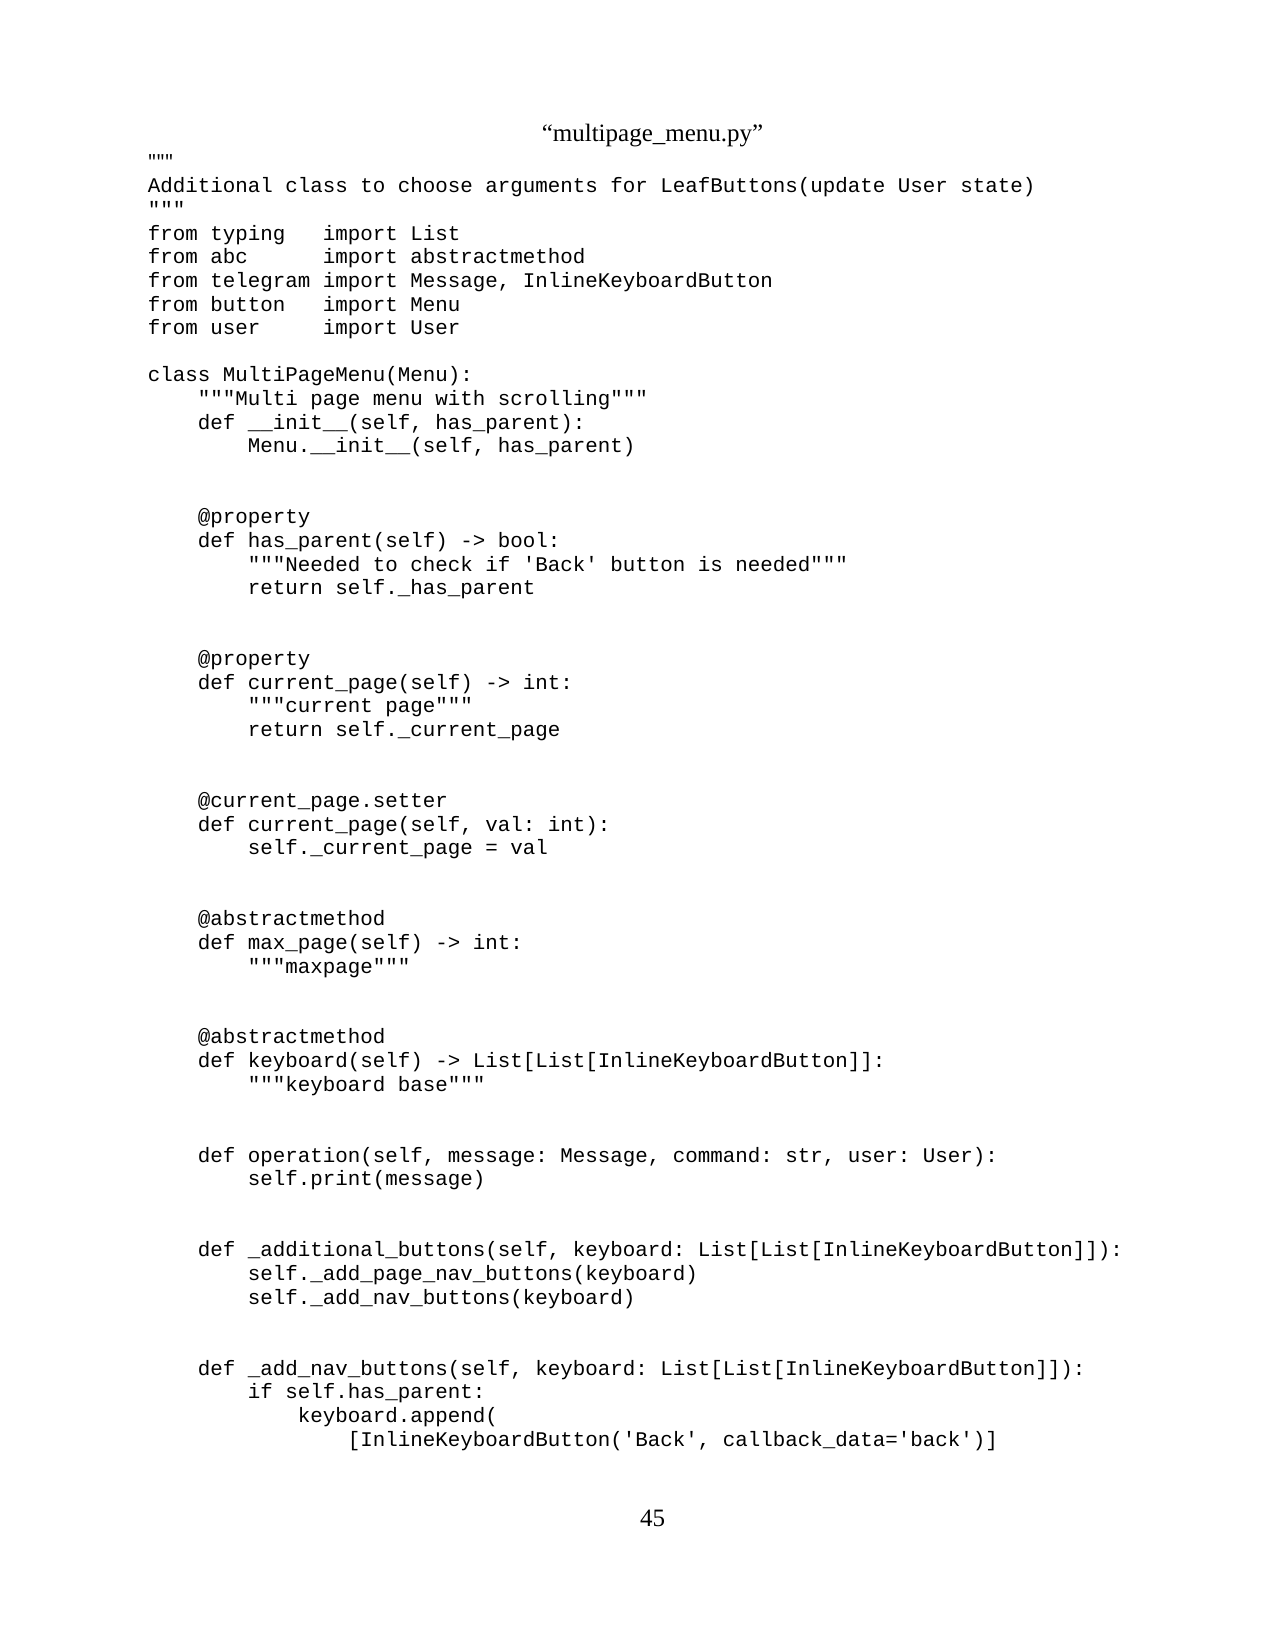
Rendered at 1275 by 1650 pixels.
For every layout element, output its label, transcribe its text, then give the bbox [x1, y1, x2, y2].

text def _additional_buttons(self, keyboard: List[List[InlineKeyboardButton]]): [118, 1239, 1157, 1263]
text from user import User [118, 317, 1157, 341]
text from button import Menu [118, 293, 1157, 317]
text def keyboard(self) -> List[List[InlineKeyboardButton]]: [118, 1050, 1157, 1074]
text [InlineKeyboardButton('Back', callback_data='back')] [118, 1428, 1157, 1452]
text @abstractmethod [118, 908, 1157, 932]
text @property [118, 506, 1157, 530]
text Menu.__init__(self, has_parent) [118, 435, 1157, 459]
text """keyboard base""" [118, 1074, 1157, 1097]
text """maxpage""" [118, 956, 1157, 979]
text @abstractmethod [118, 1027, 1157, 1050]
text if self.has_parent: [118, 1381, 1157, 1405]
text Additional class to choose arguments for LeafButtons(update User state) [118, 175, 1157, 199]
text """ [118, 199, 1157, 223]
text def current_page(self, val: int): [118, 814, 1157, 837]
text """ [118, 147, 1157, 175]
text def has_parent(self) -> bool: [118, 530, 1157, 554]
text def _add_nav_buttons(self, keyboard: List[List[InlineKeyboardButton]]): [118, 1358, 1157, 1381]
text @property [118, 648, 1157, 672]
text self._current_page = val [118, 837, 1157, 861]
text def current_page(self) -> int: [118, 672, 1157, 696]
text from typing import List [118, 223, 1157, 246]
text def operation(self, message: Message, command: str, user: User): [118, 1145, 1157, 1168]
text return self._has_parent [118, 577, 1157, 601]
text def __init__(self, has_parent): [118, 412, 1157, 435]
text from telegram import Message, InlineKeyboardButton [118, 270, 1157, 293]
text def max_page(self) -> int: [118, 932, 1157, 956]
text class MultiPageMenu(Menu): [118, 364, 1157, 388]
text from abc import abstractmethod [118, 246, 1157, 270]
text """Needed to check if 'Back' button is needed""" [118, 554, 1157, 577]
text @current_page.setter [118, 790, 1157, 814]
text return self._current_page [118, 719, 1157, 743]
text """Multi page menu with scrolling""" [118, 388, 1157, 412]
text “multipage_menu.py” [118, 118, 1157, 147]
text """current page""" [118, 696, 1157, 719]
text self._add_page_nav_buttons(keyboard) [118, 1263, 1157, 1287]
text self._add_nav_buttons(keyboard) [118, 1287, 1157, 1310]
text keyboard.append( [118, 1405, 1157, 1428]
text self.print(message) [118, 1168, 1157, 1192]
